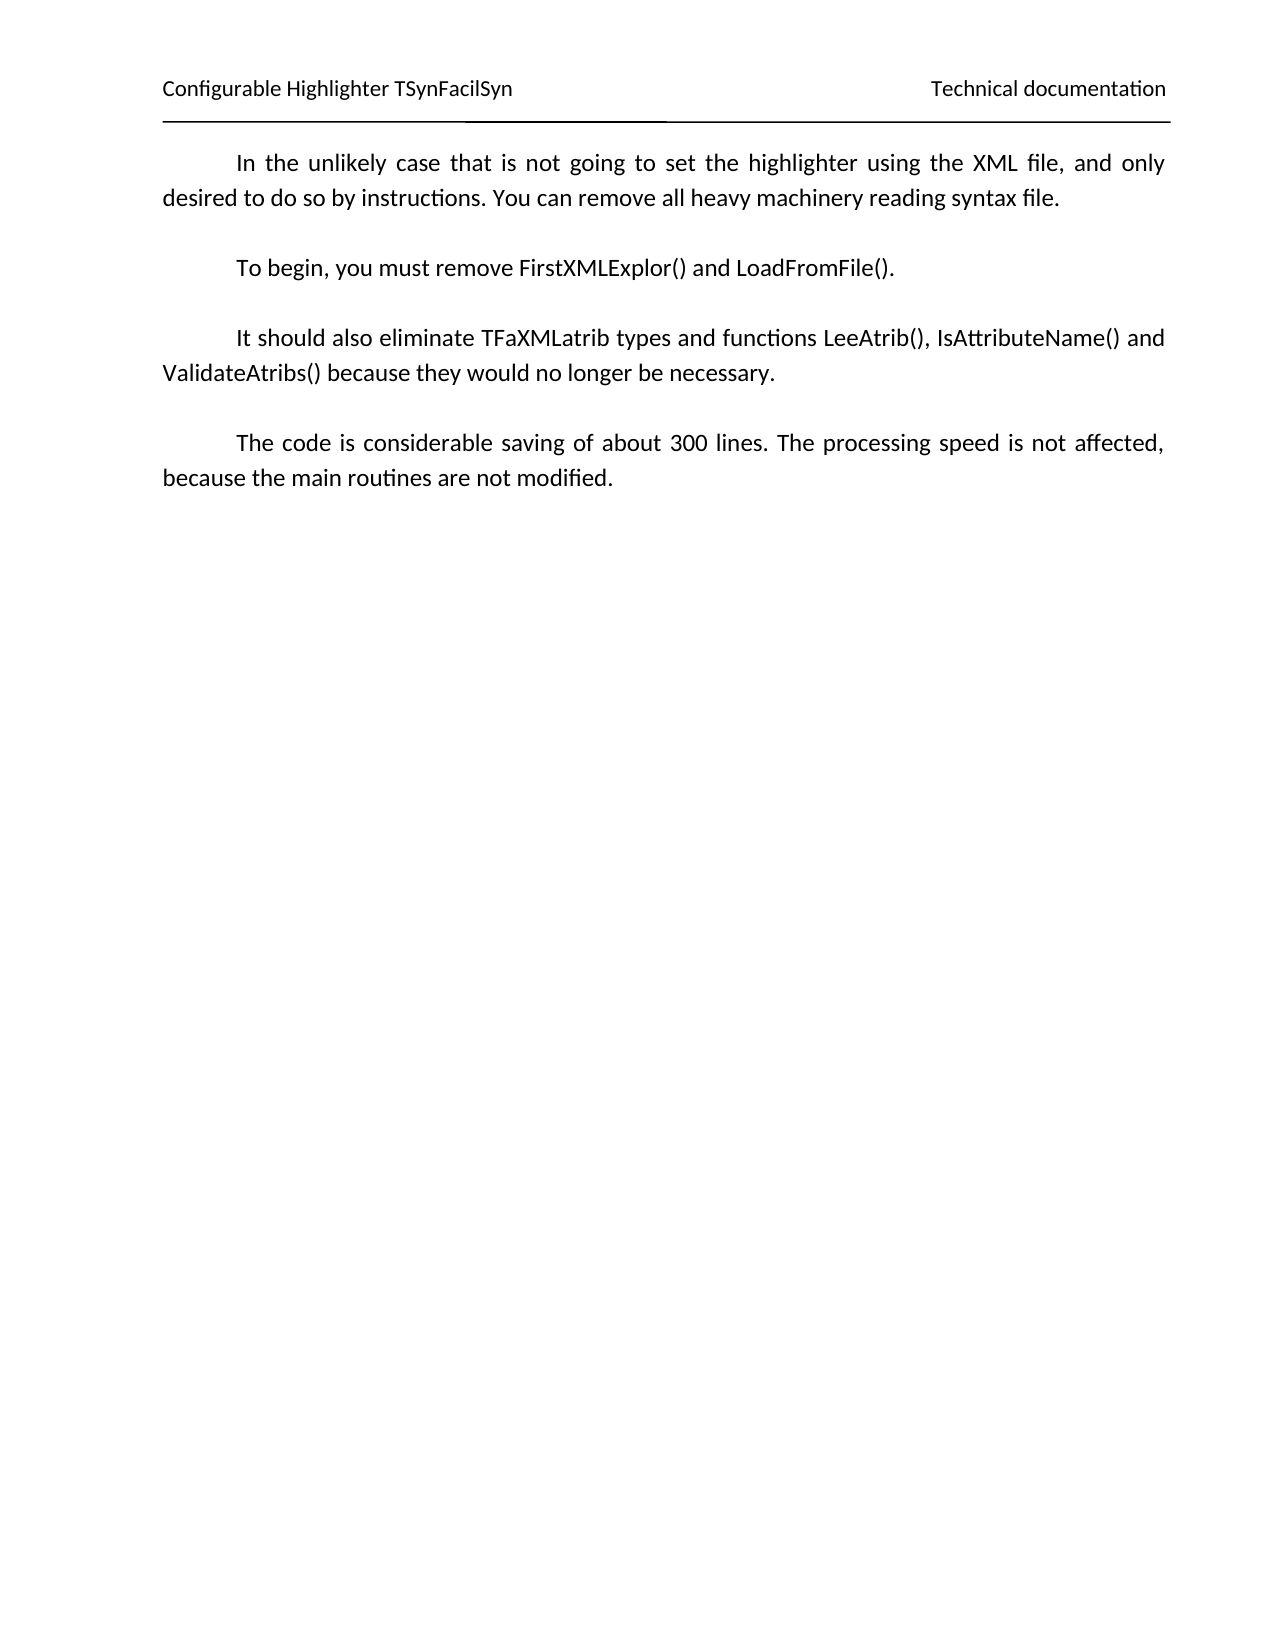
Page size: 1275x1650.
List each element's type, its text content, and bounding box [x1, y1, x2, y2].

text It should also eliminate TFaXMLatrib types and functions LeeAtrib(), IsAttributeName() and ValidateAtribs() because they would no longer be necessary. [162, 323, 1167, 388]
text In the unlikely case that is not going to set the highlighter using the XML file, and only desired to do so by instructions. You can remove all heavy machinery reading syntax file. [162, 148, 1167, 213]
text The code is considerable saving of about 300 lines. The processing speed is not affected, because the main routines are not modified. [162, 428, 1167, 493]
text To begin, you must remove FirstXMLExplor() and LoadFromFile(). [162, 253, 1167, 283]
